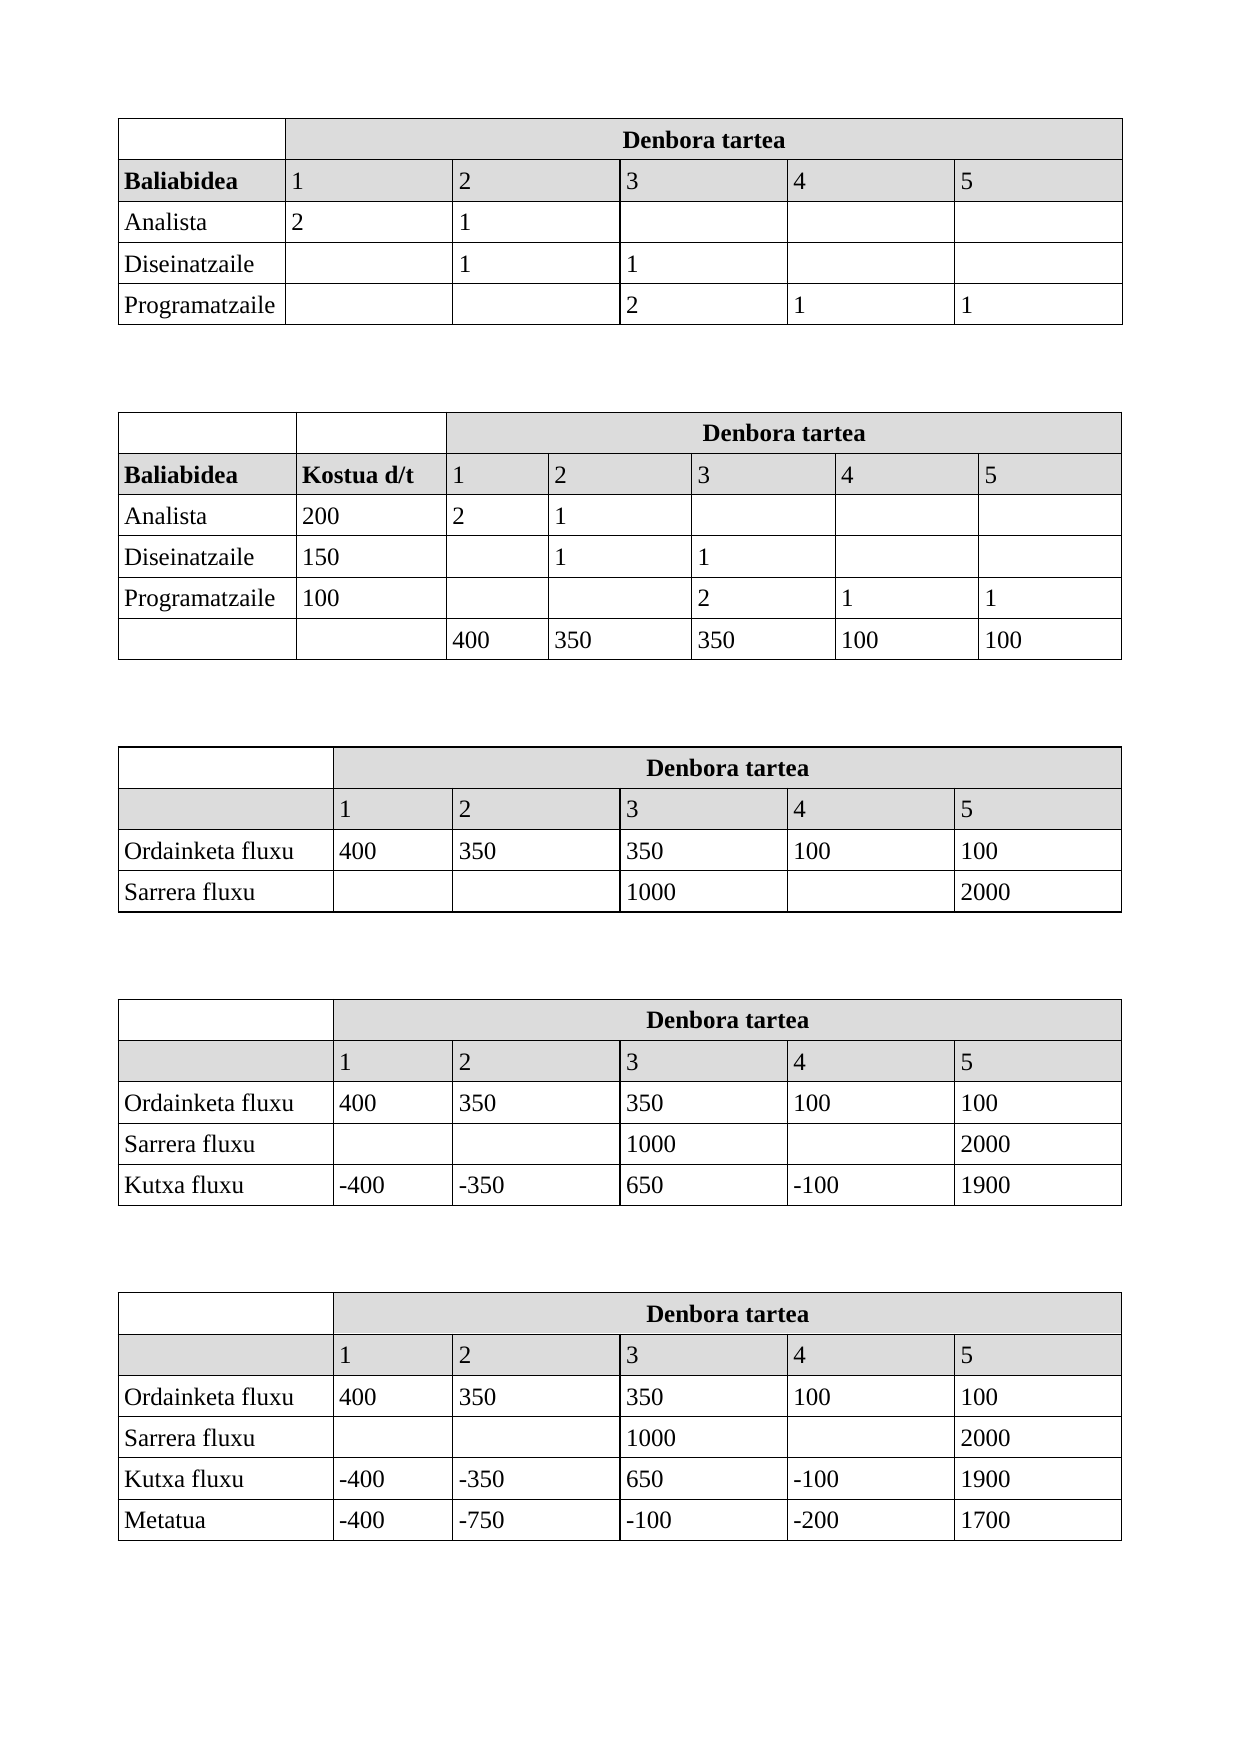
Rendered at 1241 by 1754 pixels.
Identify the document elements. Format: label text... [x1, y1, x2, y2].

table_cell 5 [955, 789, 1121, 829]
table_header [297, 413, 446, 453]
table_cell 4 [788, 1335, 954, 1375]
table_cell 1 [979, 578, 1121, 618]
table_cell 1 [692, 536, 835, 577]
table_cell [788, 871, 954, 911]
table_cell [836, 495, 978, 535]
table_cell 3 [621, 160, 787, 201]
table_cell -200 [788, 1500, 954, 1540]
table_cell 100 [788, 1376, 954, 1416]
table_cell Kutxa fluxu [119, 1165, 333, 1205]
table_cell 1 [453, 243, 619, 283]
table_cell [286, 284, 452, 324]
table_cell 4 [788, 1041, 954, 1081]
table_cell Programatzaile [119, 284, 285, 324]
table_cell 2 [621, 284, 787, 324]
table_cell 1 [447, 454, 548, 494]
table_cell 1 [836, 578, 978, 618]
table_cell -400 [334, 1165, 452, 1205]
table_cell 100 [788, 1082, 954, 1122]
table_cell 1 [453, 202, 619, 242]
table_cell 350 [453, 1082, 619, 1122]
table_cell [692, 495, 835, 535]
table_cell [119, 1335, 333, 1375]
table_header Denbora tartea [334, 1293, 1121, 1333]
table_cell [453, 871, 619, 911]
table_cell -400 [334, 1500, 452, 1540]
table_cell Diseinatzaile [119, 536, 296, 577]
table_cell Ordainketa fluxu [119, 1082, 333, 1122]
table_cell 1 [334, 1041, 452, 1081]
table_cell [447, 578, 548, 618]
table_cell 1 [955, 284, 1122, 324]
table_cell Metatua [119, 1500, 333, 1540]
table_cell 4 [836, 454, 978, 494]
table_cell 2 [549, 454, 691, 494]
table_cell 400 [334, 1082, 452, 1122]
table_cell 2 [453, 1335, 619, 1375]
table_cell Analista [119, 202, 285, 242]
table_cell 1 [788, 284, 954, 324]
table_cell 5 [979, 454, 1121, 494]
table_cell [788, 1417, 954, 1457]
table_cell Baliabidea [119, 454, 296, 494]
table_cell 2000 [955, 1124, 1121, 1164]
table_cell [334, 1417, 452, 1457]
table_cell -350 [453, 1458, 619, 1498]
table_cell 2000 [955, 1417, 1121, 1457]
table_header [119, 119, 285, 159]
table_cell [788, 202, 954, 242]
table_cell [955, 202, 1122, 242]
table_cell -100 [788, 1165, 954, 1205]
table_cell 100 [297, 578, 446, 618]
table_cell 400 [447, 619, 548, 659]
table_cell [334, 871, 452, 911]
table_header [119, 413, 296, 453]
table_cell 5 [955, 1335, 1121, 1375]
table_cell 350 [621, 1082, 787, 1122]
table_cell Sarrera fluxu [119, 871, 333, 911]
table_cell [549, 578, 691, 618]
table_cell Diseinatzaile [119, 243, 285, 283]
table_cell Kutxa fluxu [119, 1458, 333, 1498]
table_cell [297, 619, 446, 659]
table_cell [119, 1041, 333, 1081]
table_header Denbora tartea [447, 413, 1121, 453]
table_cell 1 [286, 160, 452, 201]
table_cell 100 [979, 619, 1121, 659]
table_cell 4 [788, 789, 954, 829]
table_cell [453, 284, 619, 324]
table_cell 5 [955, 160, 1122, 201]
table_cell Sarrera fluxu [119, 1124, 333, 1164]
table_cell -400 [334, 1458, 452, 1498]
table_cell 150 [297, 536, 446, 577]
table_cell 400 [334, 1376, 452, 1416]
table_cell 2 [453, 789, 619, 829]
table_cell [955, 243, 1122, 283]
table_cell 100 [955, 1082, 1121, 1122]
table_cell [621, 202, 787, 242]
table_cell [979, 495, 1121, 535]
table_header Denbora tartea [334, 1000, 1121, 1040]
table_cell 3 [692, 454, 835, 494]
table_cell 2 [692, 578, 835, 618]
table_cell 3 [621, 789, 787, 829]
table_cell Ordainketa fluxu [119, 830, 333, 870]
table_cell 100 [788, 830, 954, 870]
table_cell 5 [955, 1041, 1121, 1081]
table_cell 1900 [955, 1458, 1121, 1498]
table_cell 3 [621, 1335, 787, 1375]
table_cell 100 [836, 619, 978, 659]
table_cell 350 [453, 830, 619, 870]
table_cell 650 [621, 1458, 787, 1498]
table_header Denbora tartea [286, 119, 1122, 159]
table_cell 650 [621, 1165, 787, 1205]
table_cell 1 [621, 243, 787, 283]
table_cell 2 [453, 160, 619, 201]
table_cell -350 [453, 1165, 619, 1205]
table_cell -100 [621, 1500, 787, 1540]
table_cell 350 [621, 830, 787, 870]
table_cell Analista [119, 495, 296, 535]
table_cell [334, 1124, 452, 1164]
table_cell 1700 [955, 1500, 1121, 1540]
table_cell 100 [955, 830, 1121, 870]
table_header [119, 1000, 333, 1040]
table_cell [119, 789, 333, 829]
table_cell [286, 243, 452, 283]
table_cell 100 [955, 1376, 1121, 1416]
table_cell Ordainketa fluxu [119, 1376, 333, 1416]
table_header Denbora tartea [334, 748, 1121, 788]
table_cell 1000 [621, 1417, 787, 1457]
table_cell 4 [788, 160, 954, 201]
table_cell [447, 536, 548, 577]
table_cell 400 [334, 830, 452, 870]
table_cell [979, 536, 1121, 577]
table_cell Kostua d/t [297, 454, 446, 494]
table_cell Baliabidea [119, 160, 285, 201]
table_cell 3 [621, 1041, 787, 1081]
table_cell 350 [453, 1376, 619, 1416]
table_header [119, 748, 333, 788]
table_cell 2 [447, 495, 548, 535]
table_cell 2 [286, 202, 452, 242]
table_cell 1 [334, 789, 452, 829]
table_header [119, 1293, 333, 1333]
table_cell [836, 536, 978, 577]
table_cell 350 [549, 619, 691, 659]
table_cell 200 [297, 495, 446, 535]
table_cell [119, 619, 296, 659]
table_cell [453, 1417, 619, 1457]
table_cell Sarrera fluxu [119, 1417, 333, 1457]
table_cell 2 [453, 1041, 619, 1081]
table_cell 1000 [621, 871, 787, 911]
table_cell [788, 1124, 954, 1164]
table_cell 350 [692, 619, 835, 659]
table_cell 1900 [955, 1165, 1121, 1205]
table_cell Programatzaile [119, 578, 296, 618]
table_cell -750 [453, 1500, 619, 1540]
table_cell 350 [621, 1376, 787, 1416]
table_cell 1 [549, 536, 691, 577]
table_cell 2000 [955, 871, 1121, 911]
table_cell [788, 243, 954, 283]
table_cell 1 [334, 1335, 452, 1375]
table_cell 1 [549, 495, 691, 535]
table_cell [453, 1124, 619, 1164]
table_cell 1000 [621, 1124, 787, 1164]
table_cell -100 [788, 1458, 954, 1498]
